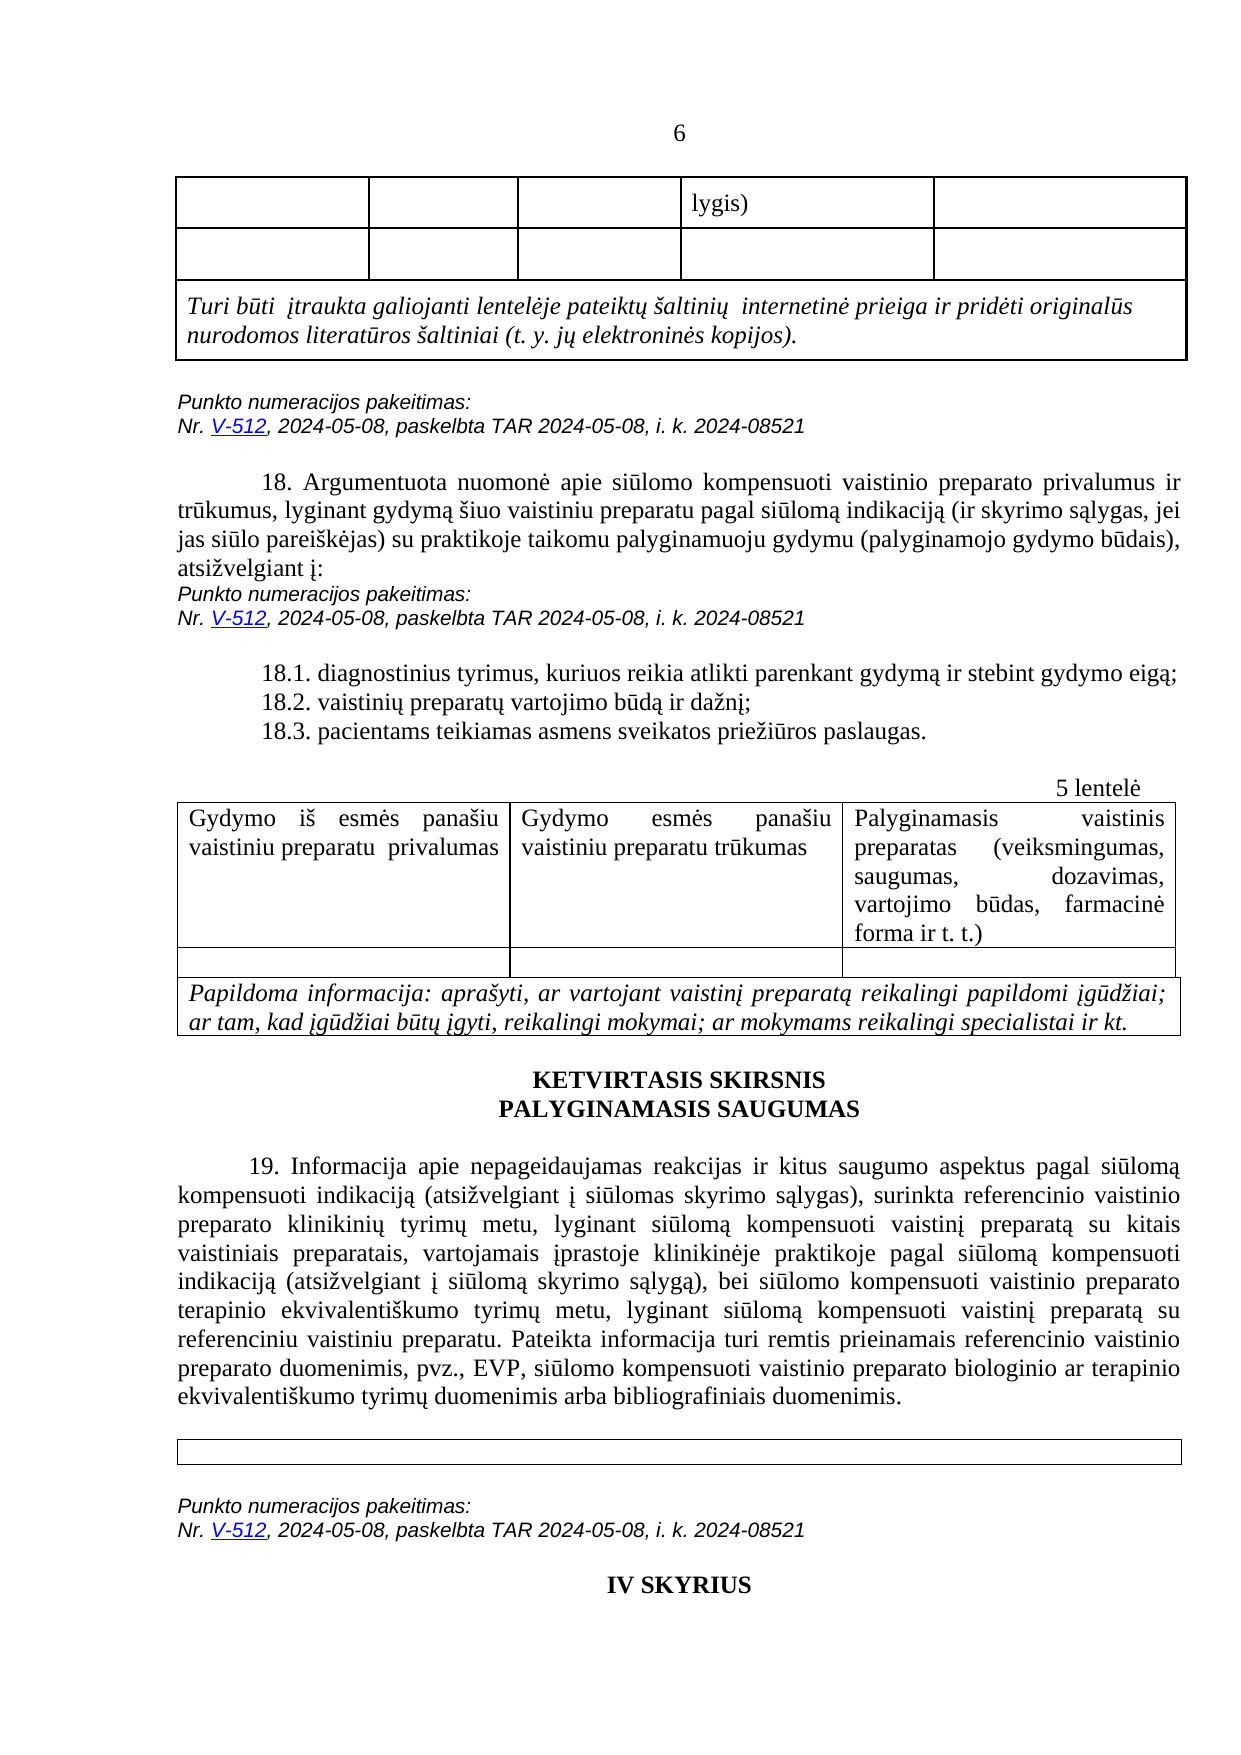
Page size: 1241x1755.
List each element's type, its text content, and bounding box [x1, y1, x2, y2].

table_cell [1176, 947, 1181, 977]
table_cell [511, 948, 842, 977]
table_cell [177, 229, 368, 279]
text Punkto numeracijos pakeitimas: [177, 390, 1181, 414]
text 18.3. pacientams teikiamas asmens sveikatos priežiūros paslaugas. [177, 716, 1181, 745]
table_cell [682, 229, 933, 279]
text Nr. V-512, 2024-05-08, paskelbta TAR 2024-05-08, i. k. 2024-08521 [177, 1518, 1181, 1542]
table_cell Papildoma informacija: aprašyti, ar vartojant vaistinį preparatą reikalingi papildomi įgūdžiai; ar tam, kad įgūdžiai būtų įgyti, reikalingi mokymai; ar mokymams reikalingi specialistai ir kt. [178, 978, 1180, 1035]
table_cell [935, 178, 1185, 227]
table_cell [935, 229, 1185, 279]
table_cell [177, 178, 368, 227]
text 18.1. diagnostinius tyrimus, kuriuos reikia atlikti parenkant gydymą ir stebint gydymo eigą; [177, 658, 1181, 687]
text IV SKYRIUS [177, 1571, 1181, 1599]
text Nr. V-512, 2024-05-08, paskelbta TAR 2024-05-08, i. k. 2024-08521 [177, 606, 1181, 630]
text Punkto numeracijos pakeitimas: [177, 1494, 1181, 1518]
text KETVIRTASIS SKIRSNIS [177, 1065, 1181, 1094]
text 18.2. vaistinių preparatų vartojimo būdą ir dažnį; [177, 687, 1181, 716]
table_header Gydymo esmės panašiu vaistiniu preparatu trūkumas [511, 803, 842, 947]
table_cell Turi būti įtraukta galiojanti lentelėje pateiktų šaltinių internetinė prieiga ir pridėti originalūs nurodomos literatūros šaltiniai (t. y. jų elektroninės kopijos). [177, 281, 1185, 359]
text 19. Informacija apie nepageidaujamas reakcijas ir kitus saugumo aspektus pagal siūlomą kompensuoti indikaciją (atsižvelgiant į siūlomas skyrimo sąlygas), surinkta referencinio vaistinio preparato klinikinių tyrimų metu, lyginant siūlomą kompensuoti vaistinį preparatą su kitais vaistiniais preparatais, vartojamais įprastoje klinikinėje praktikoje pagal siūlomą kompensuoti indikaciją (atsižvelgiant į siūlomą skyrimo sąlygą), bei siūlomo kompensuoti vaistinio preparato terapinio ekvivalentiškumo tyrimų metu, lyginant siūlomą kompensuoti vaistinį preparatą su referenciniu vaistiniu preparatu. Pateikta informacija turi remtis prieinamais referencinio vaistinio preparato duomenimis, pvz., EVP, siūlomo kompensuoti vaistinio preparato biologinio ar terapinio ekvivalentiškumo tyrimų duomenimis arba bibliografiniais duomenimis. [177, 1151, 1181, 1410]
table_cell lygis) [682, 178, 933, 227]
table_cell [843, 948, 1175, 977]
table_cell [519, 178, 680, 227]
table_cell [178, 948, 509, 977]
table_header [1176, 802, 1181, 947]
text PALYGINAMASIS SAUGUMAS [177, 1094, 1181, 1123]
table_cell [370, 178, 517, 227]
table_header Palyginamasis vaistinis preparatas (veiksmingumas, saugumas, dozavimas, vartojimo būdas, farmacinė forma ir t. t.) [843, 803, 1175, 947]
text 18. Argumentuota nuomonė apie siūlomo kompensuoti vaistinio preparato privalumus ir trūkumus, lyginant gydymą šiuo vaistiniu preparatu pagal siūlomą indikaciją (ir skyrimo sąlygas, jei jas siūlo pareiškėjas) su praktikoje taikomu palyginamuoju gydymu (palyginamojo gydymo būdais), atsižvelgiant į: [177, 467, 1181, 582]
table_cell [370, 229, 517, 279]
text 5 lentelė [177, 773, 1181, 802]
table_header Gydymo iš esmės panašiu vaistiniu preparatu privalumas [178, 803, 509, 947]
text Punkto numeracijos pakeitimas: [177, 582, 1181, 606]
table_cell [519, 229, 680, 279]
table_header [178, 1440, 1181, 1464]
text Nr. V-512, 2024-05-08, paskelbta TAR 2024-05-08, i. k. 2024-08521 [177, 414, 1181, 438]
